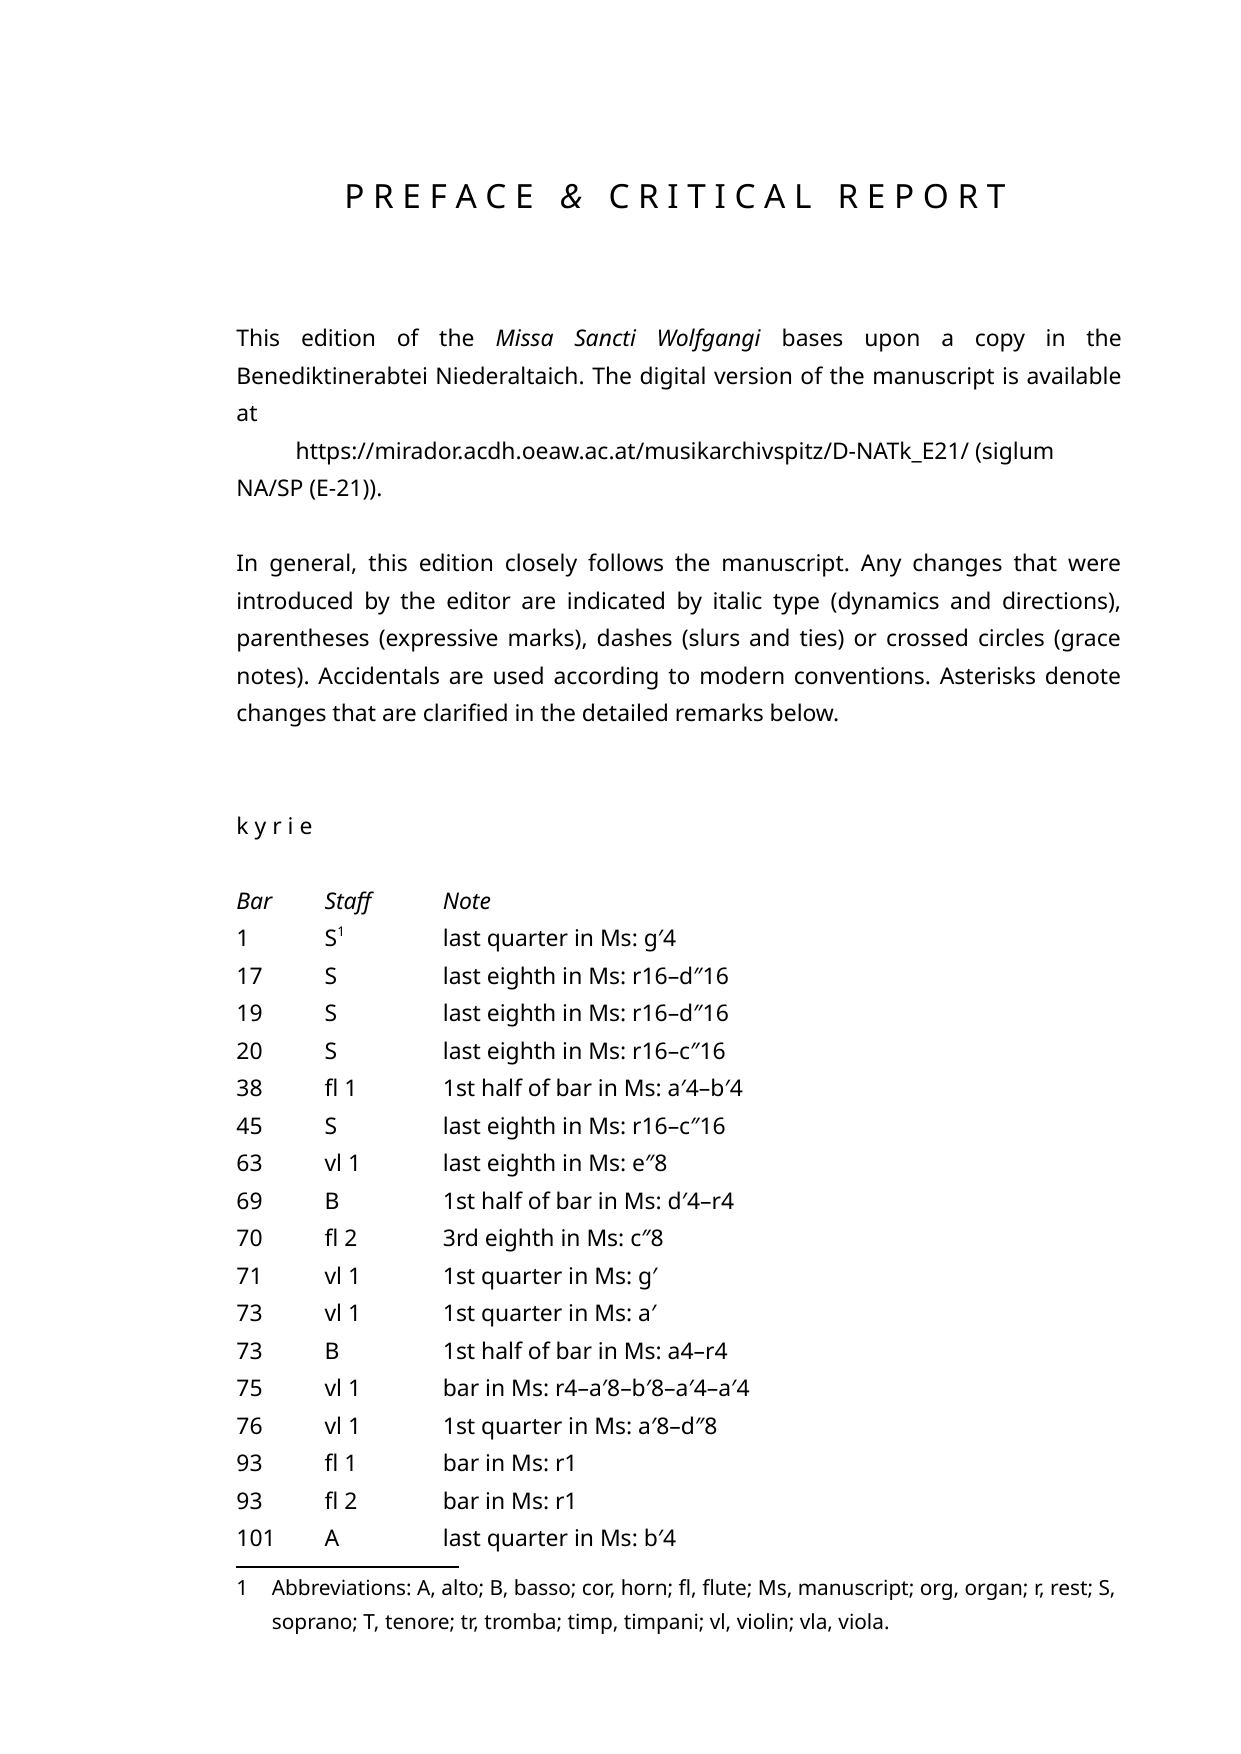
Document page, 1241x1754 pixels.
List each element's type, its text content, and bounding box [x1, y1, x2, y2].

text Bar Staff Note 1 S last quarter in Ms: g′4 17 S last eighth in Ms: r16–d″16 19 S last eighth in Ms: r16–d″16 20 S last eighth in Ms: r16–c″16 38 fl 1 1st half of bar in Ms: a′4–b′4 45 S last eighth in Ms: r16–c″16 63 vl 1 last eighth in Ms: e″8 69 B 1st half of bar in Ms: d′4–r4 70 fl 2 3rd eighth in Ms: c″8 71 vl 1 1st quarter in Ms: g′ 73 vl 1 1st quarter in Ms: a′ 73 B 1st half of bar in Ms: a4–r4 75 vl 1 bar in Ms: r4–a′8–b′8–a′4–a′4 76 vl 1 1st quarter in Ms: a′8–d″8 93 fl 1 bar in Ms: r1 93 fl 2 bar in Ms: r1 101 A last quarter in Ms: b′4 [236, 885, 1122, 1554]
text k y r i e [236, 810, 1122, 841]
text https://mirador.acdh.oeaw.ac.at/musikarchivspitz/D-NATk_E21/ (siglum NA/SP (E-21)). [236, 435, 1122, 504]
text P R E F A C E & C R I T I C A L R E P O R T [236, 173, 1122, 218]
text This edition of the Missa Sancti Wolfgangi bases upon a copy in the Benediktinerabtei Niederaltaich. The digital version of the manuscript is available at [236, 322, 1122, 429]
text Abbreviations: A, alto; B, basso; cor, horn; fl, flute; Ms, manuscript; org, organ; r, rest; S, soprano; T, tenore; tr, tromba; timp, timpani; vl, violin; vla, viola. [236, 1573, 1122, 1636]
text In general, this edition closely follows the manuscript. Any changes that were introduced by the editor are indicated by italic type (dynamics and directions), parentheses (expressive marks), dashes (slurs and ties) or crossed circles (grace notes). Accidentals are used according to modern conventions. Asterisks denote changes that are clarified in the detailed remarks below. [236, 547, 1122, 729]
